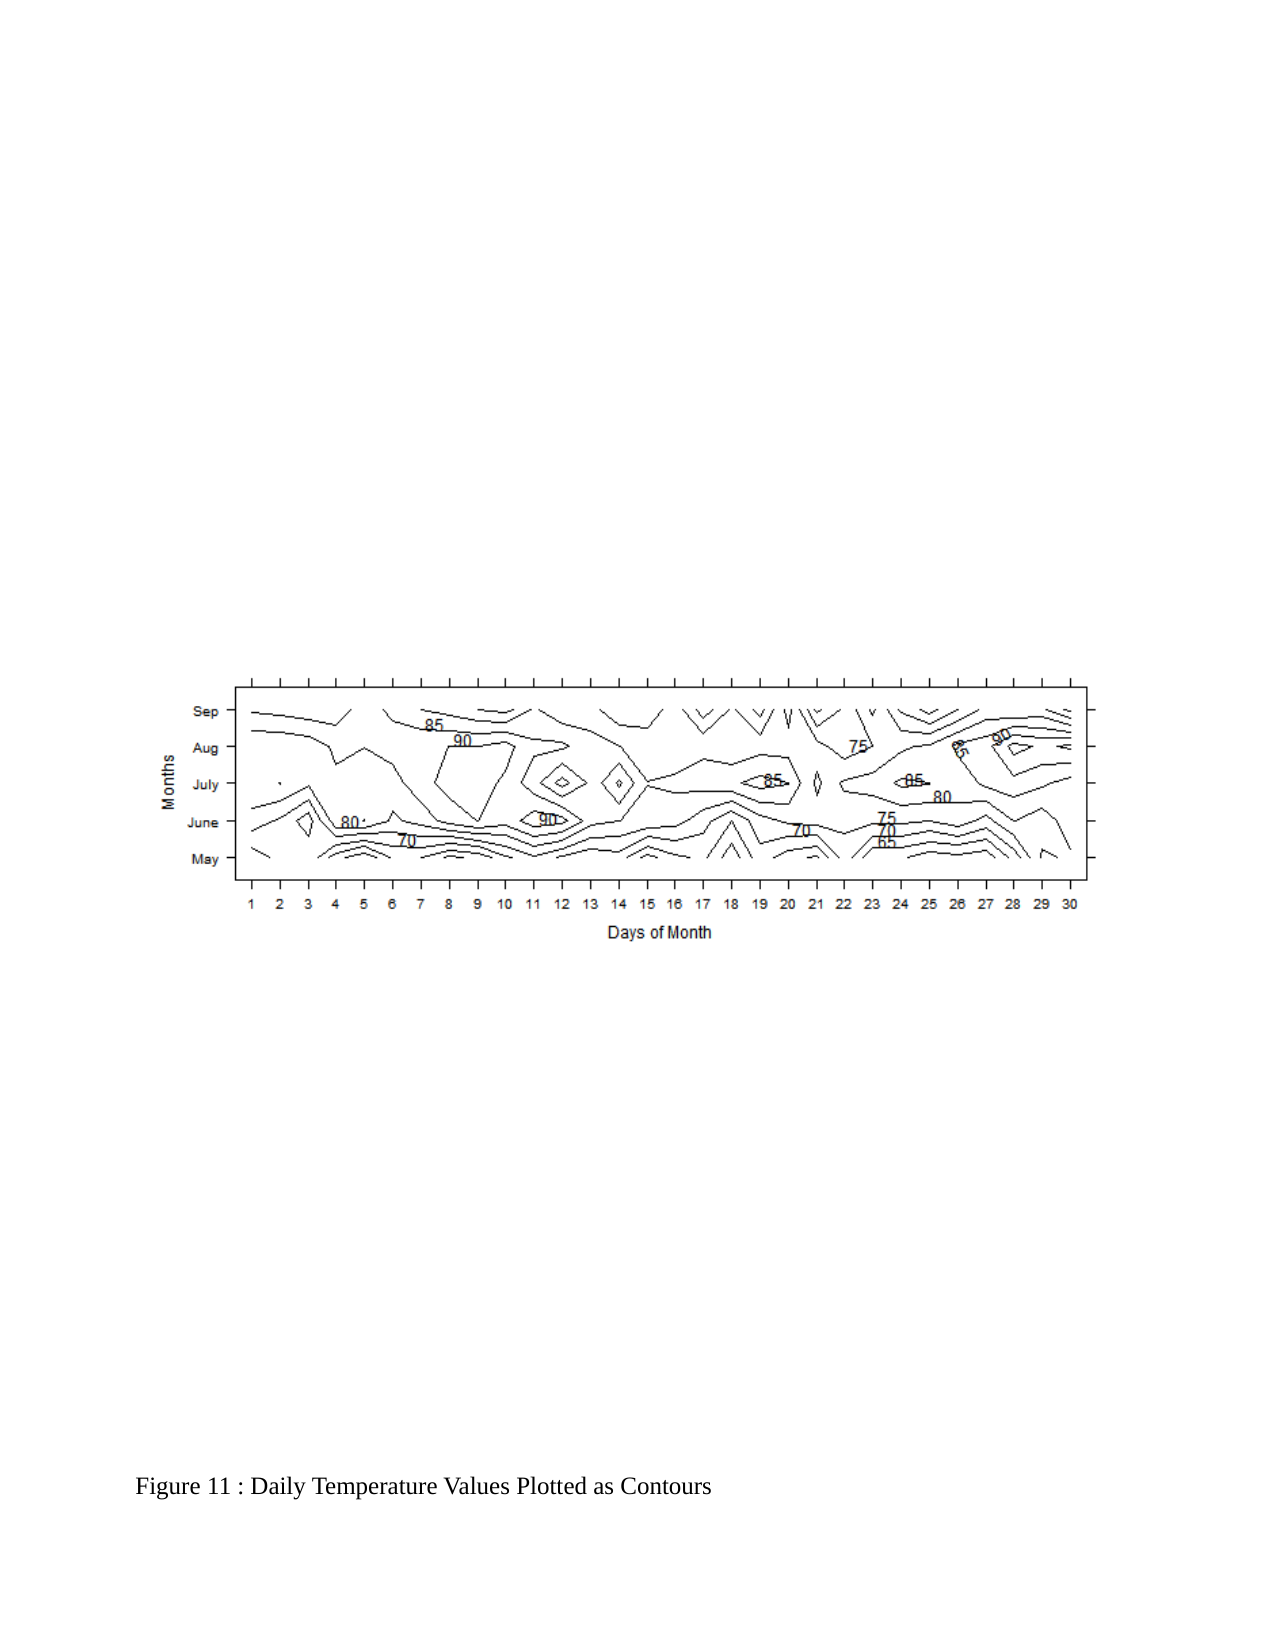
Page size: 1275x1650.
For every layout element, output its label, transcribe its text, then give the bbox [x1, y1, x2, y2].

text Figure 11 : Daily Temperature Values Plotted as Contours [129, 121, 1149, 1500]
